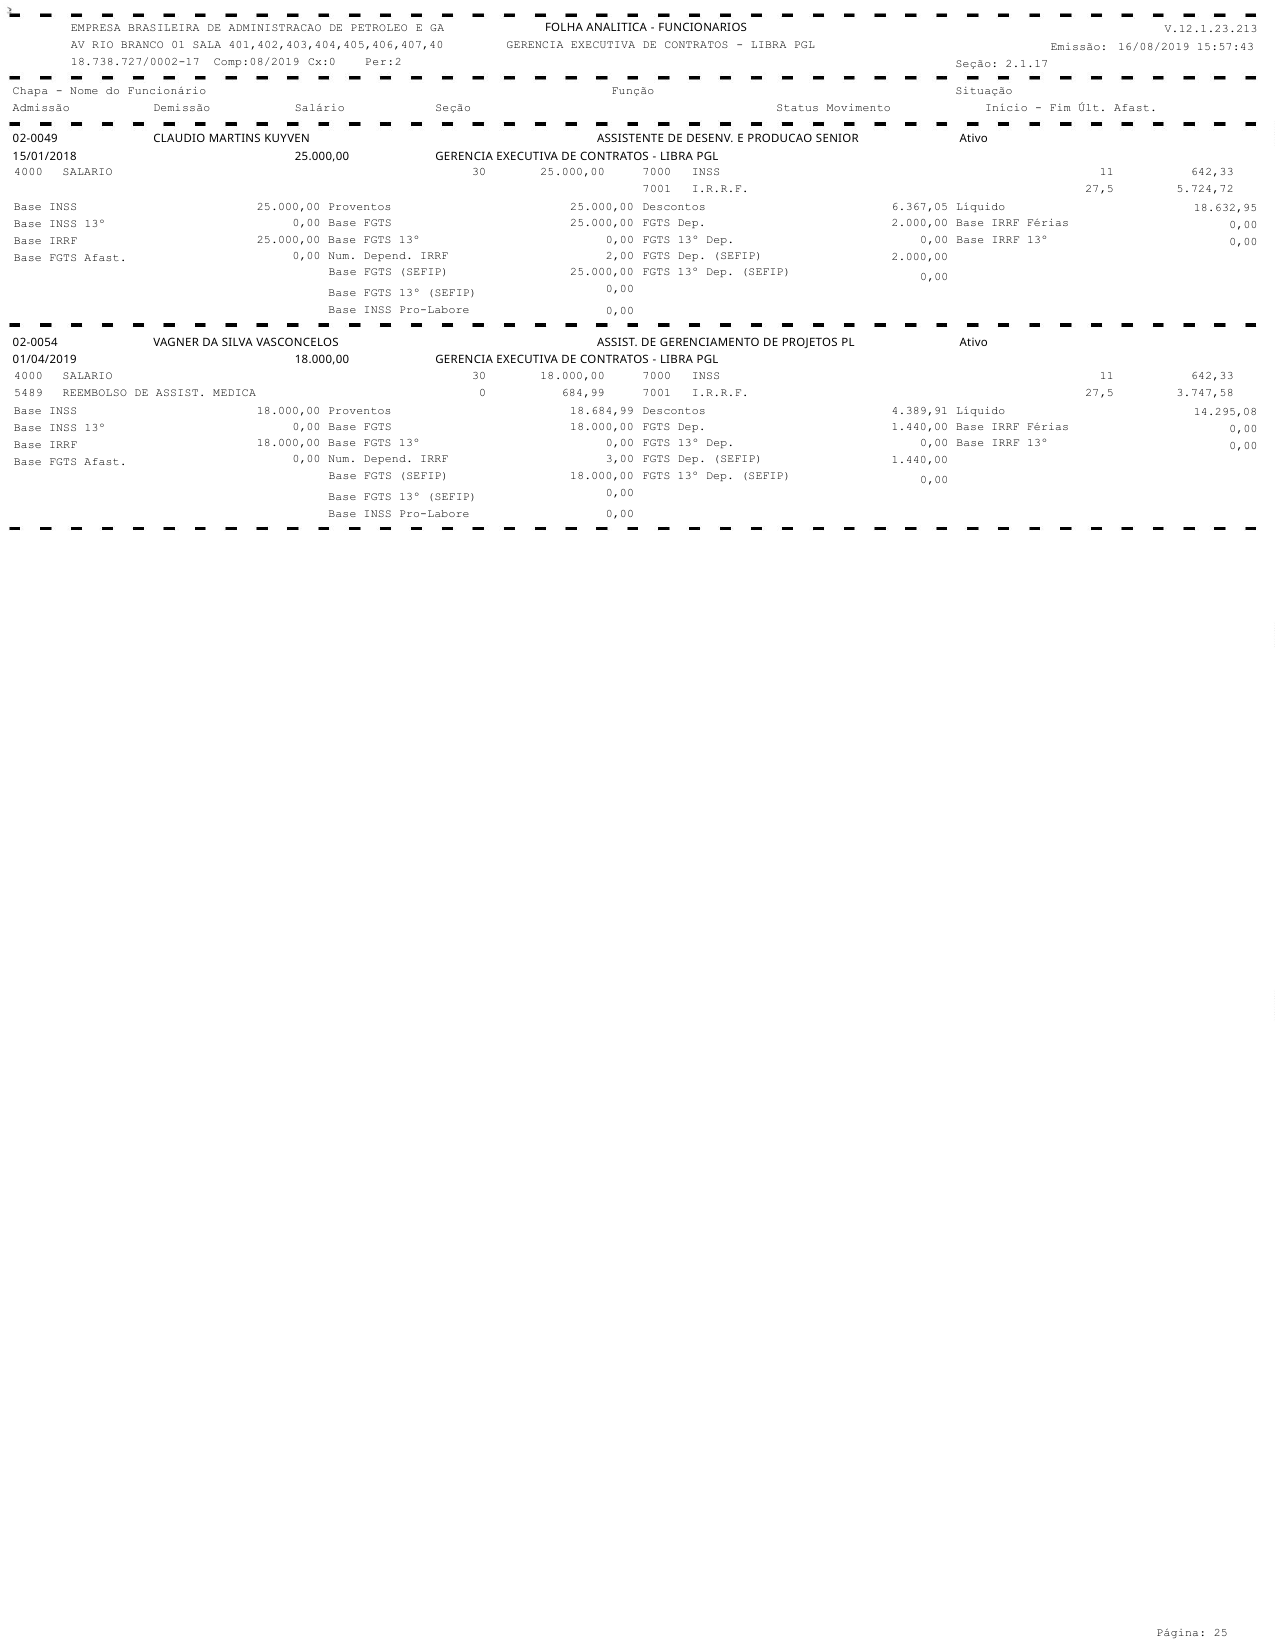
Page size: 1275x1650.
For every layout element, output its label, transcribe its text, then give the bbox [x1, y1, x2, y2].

text FOLHA ANALITICA - FUNCIONARIOS [545, 20, 785, 34]
text 001 [650, 182, 688, 195]
text VAGNER DA SILVA VASCONCELOS [153, 336, 372, 349]
text SALARIO [62, 164, 130, 178]
text 1.440,00 Base IRRF Férias [891, 420, 1095, 433]
text Base FGTS 13º (SEFIP) [328, 489, 500, 503]
text 1.440,00 [891, 453, 1095, 466]
text GERENCIA EXECUTIVA DE CONTRATOS - LIBRA PGL [435, 353, 769, 366]
text 5 [14, 385, 21, 399]
text 2.000,00 Base IRRF Férias [891, 216, 1095, 229]
text Página: 25 [1156, 1626, 1244, 1639]
text 7 [642, 182, 650, 195]
text 4 [14, 368, 21, 382]
text 0,00 [1229, 218, 1275, 231]
text CLAUDIO MARTINS KUYVEN [153, 132, 384, 146]
text 7000 [642, 368, 688, 382]
text Emissão: [1050, 39, 1118, 53]
text 0,00 Base FGTS [292, 216, 474, 229]
text 000 [21, 164, 60, 178]
text 0,00 Base IRRF 13º [920, 232, 1095, 246]
text 25.000,00 [294, 149, 384, 163]
text I.R.R.F. [692, 385, 766, 399]
text INSS [692, 164, 738, 178]
text 0,00 [606, 303, 651, 317]
text Função [611, 84, 672, 97]
text GERENCIA EXECUTIVA DE CONTRATOS - LIBRA PGL [435, 149, 902, 163]
text 30 [472, 164, 503, 178]
text Base FGTS (SEFIP) [328, 265, 474, 278]
text V.12.1.23.213 [1164, 22, 1275, 35]
text 3,00 FGTS Dep. (SEFIP) [606, 452, 817, 466]
text 1 [12, 149, 19, 163]
text Base IRRF [13, 234, 123, 247]
text 4 [14, 164, 21, 178]
text Ativo [959, 336, 1012, 349]
text SALARIO [62, 368, 130, 382]
text 0,00 FGTS 13º Dep. [606, 232, 817, 246]
text 2-0049 [19, 132, 80, 146]
text 0,00 [1229, 421, 1275, 435]
text 25.000,00 Base FGTS 13º [257, 232, 474, 246]
text Base FGTS (SEFIP) [328, 468, 474, 482]
text 2.000,00 [891, 249, 1095, 263]
text 18.000,00 Base FGTS 13º [257, 436, 474, 449]
text Base FGTS Afast. [13, 455, 145, 468]
text 3.747,58 [1176, 385, 1251, 399]
text Status Movimento [776, 101, 908, 114]
text 16/08/2019 15:57:43 [1118, 39, 1275, 53]
text 27,5 [1085, 182, 1131, 195]
text 1/04/2019 [19, 353, 101, 366]
text 489 [21, 385, 60, 399]
text Salário [294, 101, 362, 114]
text 0,00 [1229, 439, 1275, 452]
text 18.000,00 FGTS 13º Dep. (SEFIP) [570, 468, 817, 482]
text Base FGTS Afast. [13, 251, 145, 264]
text 25.000,00 [540, 164, 622, 178]
text AV RIO BRANCO 01 SALA 401,402,403,404,405,406,407,40 [71, 37, 469, 51]
text 0,00 [606, 486, 817, 499]
text EMPRESA BRASILEIRA DE ADMINISTRACAO DE PETROLEO E GA [71, 20, 469, 34]
text 7001 [642, 385, 688, 399]
text 18.000,00 [540, 368, 622, 382]
text 2,00 FGTS Dep. (SEFIP) [606, 248, 817, 262]
text Admissão Demissão [12, 101, 236, 114]
text 0 [12, 336, 19, 349]
text 18.632,95 [1193, 201, 1275, 214]
text Base INSS 13º [13, 421, 123, 434]
text 25.000,00 Descontos [570, 200, 817, 213]
text 642,33 [1191, 164, 1251, 178]
text 8.738.727/0002-17 Comp:08/2019 Cx:0 [78, 54, 361, 68]
text 0 [479, 385, 503, 399]
text REEMBOLSO DE ASSIST. MEDICA [62, 385, 281, 399]
text Ativo [959, 132, 1012, 146]
text Chapa - Nome do Funcionário [12, 84, 236, 97]
text 5.724,72 [1176, 182, 1251, 195]
text 27,5 [1085, 385, 1131, 399]
text INSS [692, 368, 738, 382]
text GERENCIA EXECUTIVA DE CONTRATOS - LIBRA PGL [506, 37, 840, 51]
text Base INSS [13, 403, 95, 417]
text 4.389,91 Líquido [891, 403, 1095, 417]
text 0,00 Num. Depend. IRRF [292, 452, 474, 466]
text 30 [472, 368, 503, 382]
text Situação [955, 84, 1066, 97]
text 1 [71, 54, 78, 68]
text 25.000,00 Proventos [257, 200, 474, 213]
text I.R.R.F. [692, 182, 766, 195]
text Base IRRF [13, 438, 123, 451]
text Base INSS 13º [13, 217, 123, 230]
text Base INSS Pro-Labore [328, 506, 500, 520]
text ASSIST. DE GERENCIAMENTO DE PROJETOS PL [597, 336, 902, 349]
text 18.000,00 FGTS Dep. [570, 420, 817, 433]
text 18.000,00 Proventos [257, 403, 474, 417]
text 0,00 Base IRRF 13º [920, 436, 1095, 449]
text Base FGTS 13º (SEFIP) [328, 285, 500, 299]
picture [0, 0, 1275, 1650]
text 0,00 [606, 507, 651, 521]
text 0,00 [920, 269, 966, 283]
text 2-0054 [19, 336, 80, 349]
text 0,00 [606, 282, 817, 295]
text 684,99 [562, 385, 622, 399]
text Seção [435, 101, 488, 114]
text 0,00 [920, 473, 966, 486]
text Per:2 [364, 54, 419, 68]
text 18.684,99 Descontos [570, 403, 817, 417]
text 0,00 [1229, 235, 1275, 248]
text 18.000,00 [294, 353, 376, 366]
text 11 [1099, 164, 1131, 178]
text 5/01/2018 [19, 149, 101, 163]
text Base INSS Pro-Labore [328, 302, 500, 316]
text 642,33 [1191, 368, 1251, 382]
text 0,00 Base FGTS [292, 420, 474, 433]
text Início - Fim Últ. Afast. [985, 101, 1182, 114]
text 0,00 Num. Depend. IRRF [292, 248, 474, 262]
text 000 [21, 368, 60, 382]
text 0 [12, 132, 19, 146]
text 25.000,00 FGTS Dep. [570, 216, 817, 229]
text 11 [1099, 368, 1131, 382]
text 0,00 FGTS 13º Dep. [606, 436, 817, 449]
text 6.367,05 Líquido [891, 200, 1095, 213]
text 25.000,00 FGTS 13º Dep. (SEFIP) [570, 265, 817, 278]
text Base INSS [13, 200, 95, 213]
text 0 [12, 353, 19, 366]
text ASSISTENTE DE DESENV. E PRODUCAO SENIOR [597, 132, 902, 146]
text 7000 [642, 164, 688, 178]
text 14.295,08 [1193, 404, 1275, 418]
text Seção: 2.1.17 [955, 56, 1066, 70]
